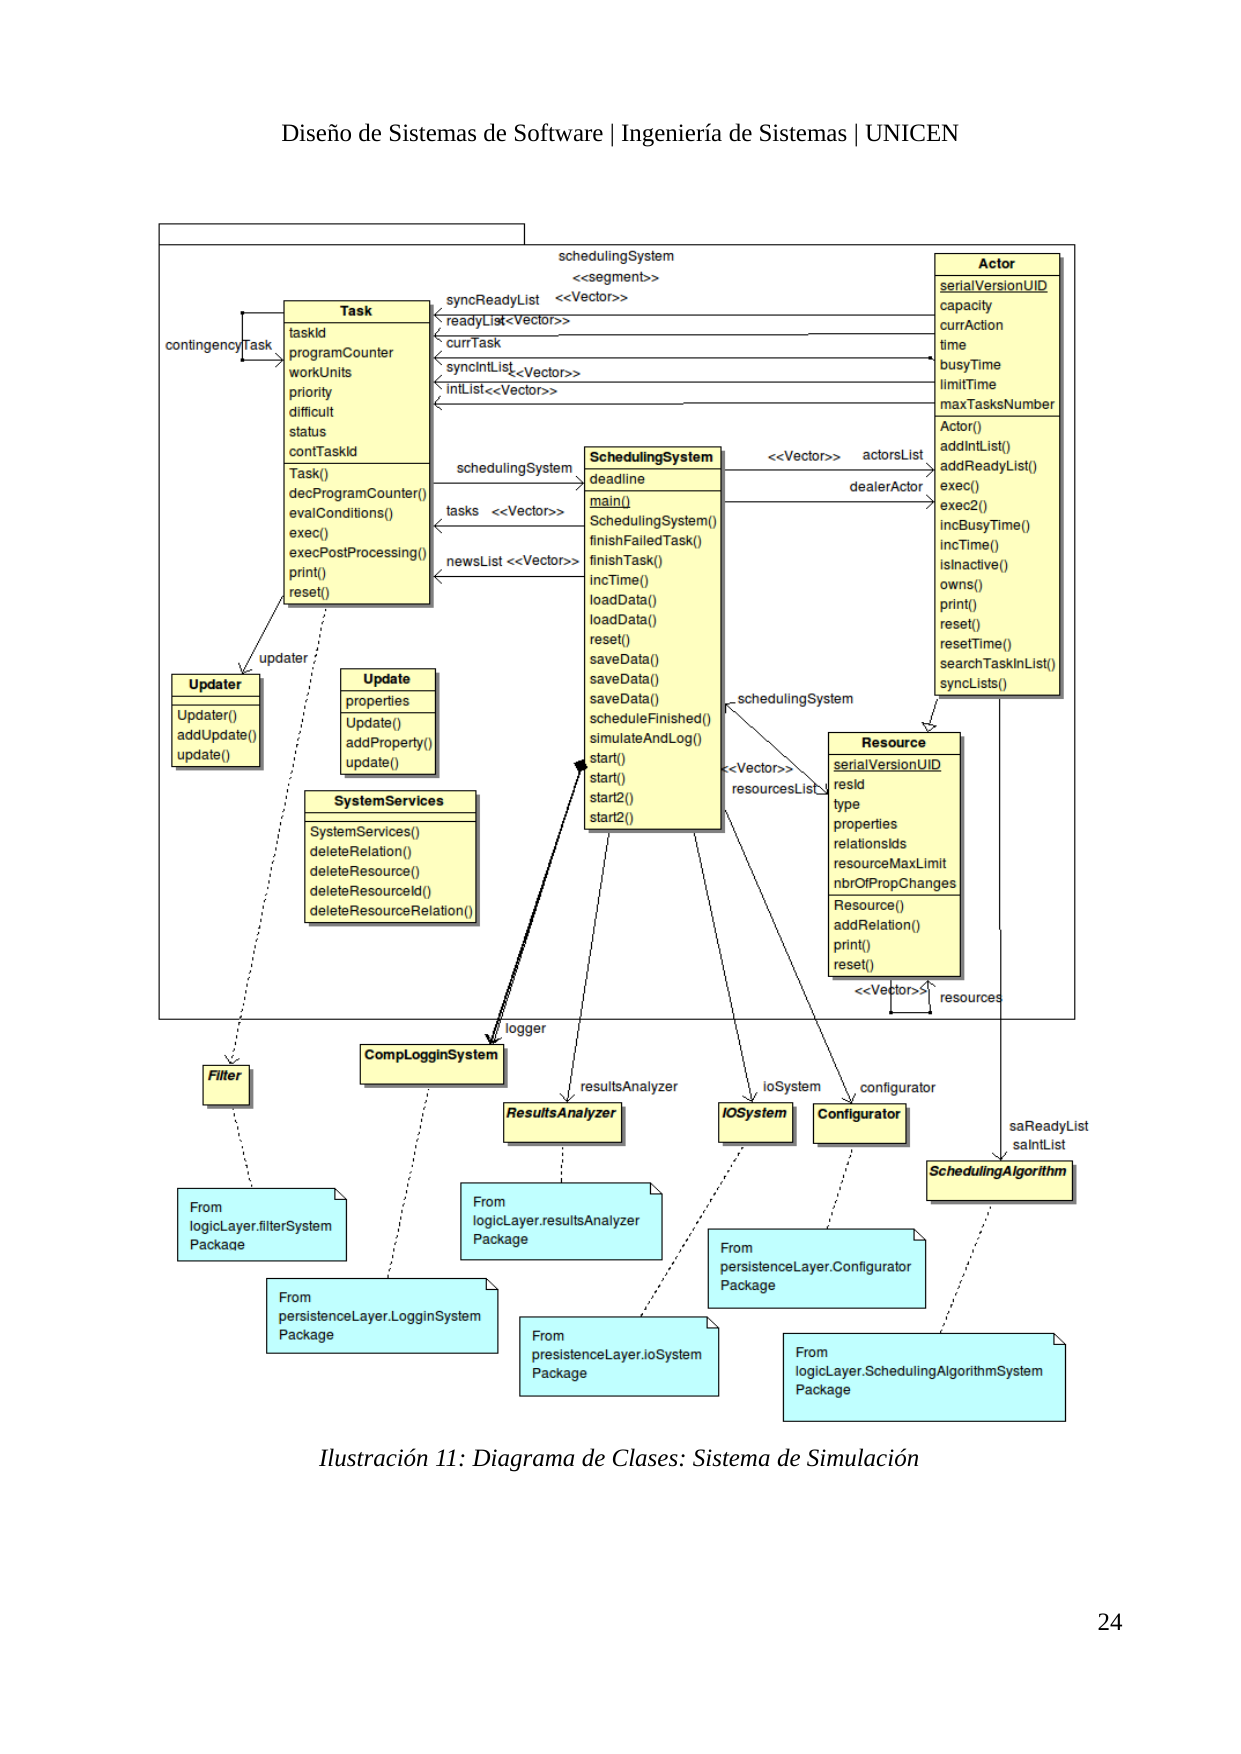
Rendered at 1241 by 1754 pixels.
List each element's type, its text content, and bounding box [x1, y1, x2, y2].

picture [139, 208, 1102, 1434]
text Ilustración 11: Diagrama de Clases: Sistema de Simulación [121, 199, 1120, 1471]
